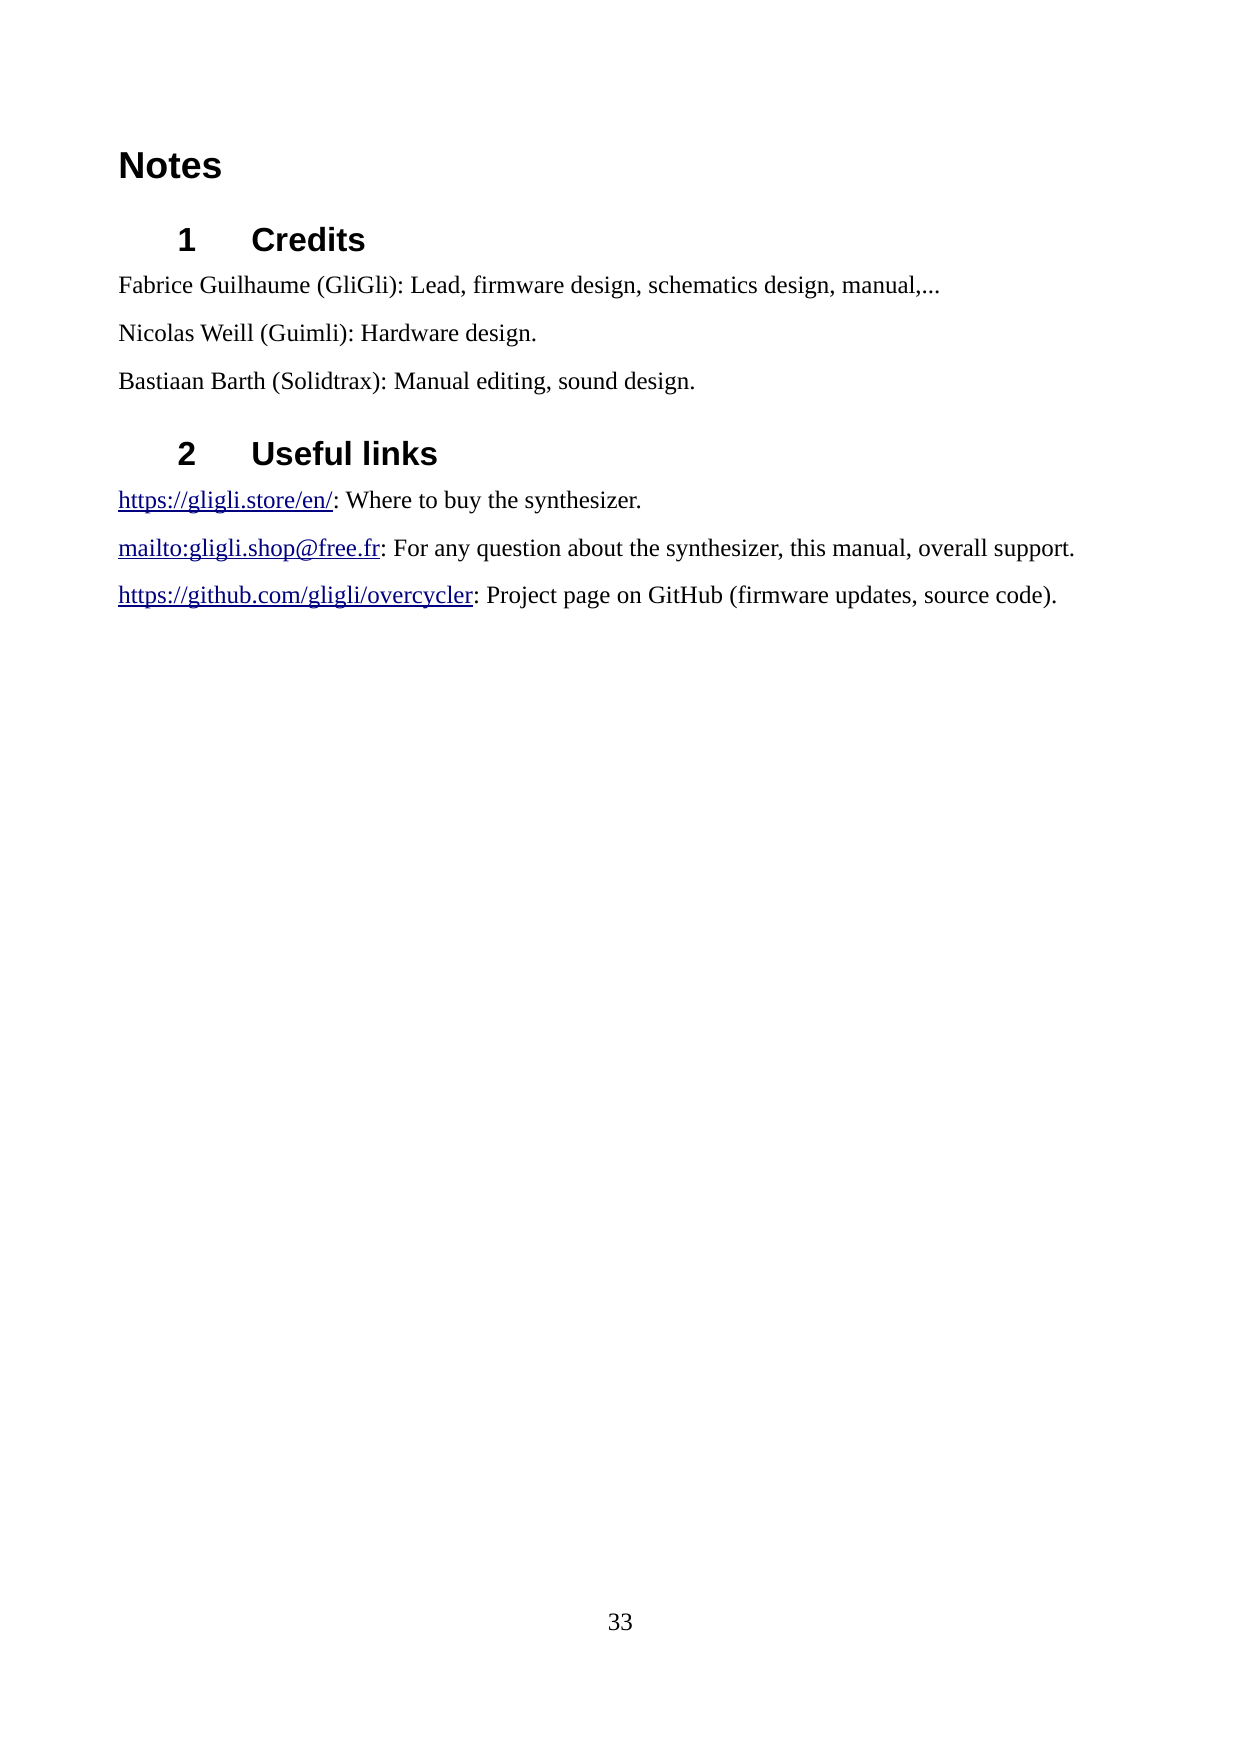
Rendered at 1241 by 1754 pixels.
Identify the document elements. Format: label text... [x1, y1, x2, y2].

text Fabrice Guilhaume (GliGli): Lead, firmware design, schematics design, manual,... [118, 271, 1122, 299]
subtitle 2 Useful links [177, 434, 1122, 473]
text https://gligli.store/en/: Where to buy the synthesizer. [118, 485, 1122, 514]
text Nicolas Weill (Guimli): Hardware design. [118, 318, 1122, 347]
subtitle 1 Credits [177, 219, 1122, 258]
text https://github.com/gligli/overcycler: Project page on GitHub (firmware updates, source code). [118, 580, 1122, 609]
text mailto:gligli.shop@free.fr: For any question about the synthesizer, this manual, overall support. [118, 533, 1122, 561]
subtitle Notes [118, 143, 1122, 186]
text Bastiaan Barth (Solidtrax): Manual editing, sound design. [118, 366, 1122, 394]
